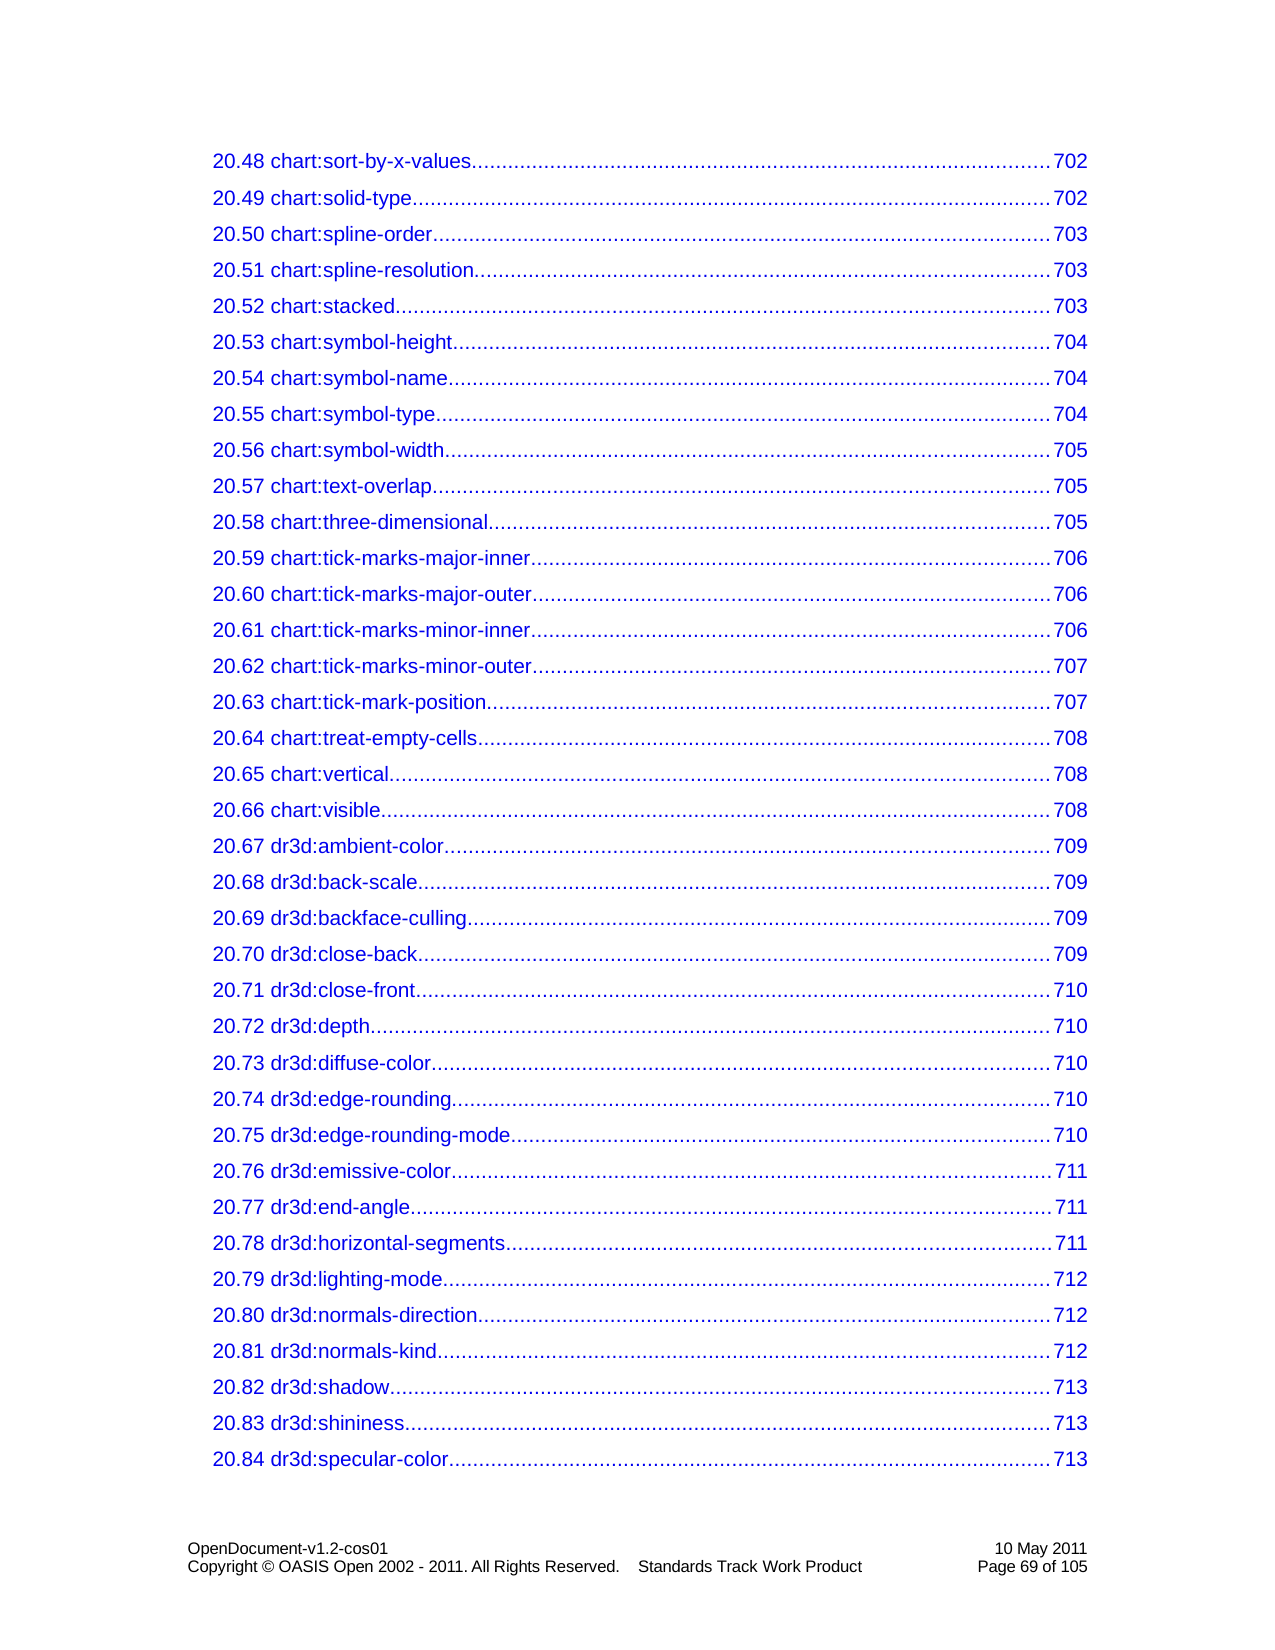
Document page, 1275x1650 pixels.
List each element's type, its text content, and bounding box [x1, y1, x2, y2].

text 20.54 chart:symbol-name 704 [212, 366, 1088, 390]
text 20.83 dr3d:shininess 713 [212, 1411, 1088, 1435]
text 20.63 chart:tick-mark-position 707 [212, 691, 1088, 714]
text 20.53 chart:symbol-height 704 [212, 330, 1088, 354]
text 20.72 dr3d:depth 710 [212, 1015, 1088, 1038]
text 20.55 chart:symbol-type 704 [212, 402, 1088, 426]
text 20.68 dr3d:back-scale 709 [212, 871, 1088, 894]
text 20.51 chart:spline-resolution 703 [212, 258, 1088, 282]
text 20.65 chart:vertical 708 [212, 763, 1088, 786]
text 20.73 dr3d:diffuse-color 710 [212, 1051, 1088, 1074]
text 20.84 dr3d:specular-color 713 [212, 1447, 1088, 1471]
text 20.49 chart:solid-type 702 [212, 186, 1088, 209]
text 20.56 chart:symbol-width 705 [212, 438, 1088, 462]
text 20.76 dr3d:emissive-color 711 [212, 1159, 1088, 1183]
text 20.61 chart:tick-marks-minor-inner 706 [212, 618, 1088, 642]
text 20.60 chart:tick-marks-major-outer 706 [212, 582, 1088, 606]
text 20.67 dr3d:ambient-color 709 [212, 835, 1088, 858]
text 20.69 dr3d:backface-culling 709 [212, 907, 1088, 930]
text 20.74 dr3d:edge-rounding 710 [212, 1087, 1088, 1111]
text 20.80 dr3d:normals-direction 712 [212, 1303, 1088, 1327]
text 20.52 chart:stacked 703 [212, 294, 1088, 318]
text 20.82 dr3d:shadow 713 [212, 1375, 1088, 1399]
text 20.50 chart:spline-order 703 [212, 222, 1088, 246]
text 20.77 dr3d:end-angle 711 [212, 1195, 1088, 1219]
text 20.71 dr3d:close-front 710 [212, 979, 1088, 1002]
text 20.66 chart:visible 708 [212, 799, 1088, 822]
text 20.81 dr3d:normals-kind 712 [212, 1339, 1088, 1363]
text 20.57 chart:text-overlap 705 [212, 474, 1088, 498]
text 20.64 chart:treat-empty-cells 708 [212, 727, 1088, 750]
text 20.48 chart:sort-by-x-values 702 [212, 150, 1088, 173]
text 20.62 chart:tick-marks-minor-outer 707 [212, 654, 1088, 678]
text 20.59 chart:tick-marks-major-inner 706 [212, 546, 1088, 570]
text 20.78 dr3d:horizontal-segments 711 [212, 1231, 1088, 1255]
text 20.70 dr3d:close-back 709 [212, 943, 1088, 966]
text 20.75 dr3d:edge-rounding-mode 710 [212, 1123, 1088, 1147]
text 20.79 dr3d:lighting-mode 712 [212, 1267, 1088, 1291]
text 20.58 chart:three-dimensional 705 [212, 510, 1088, 534]
